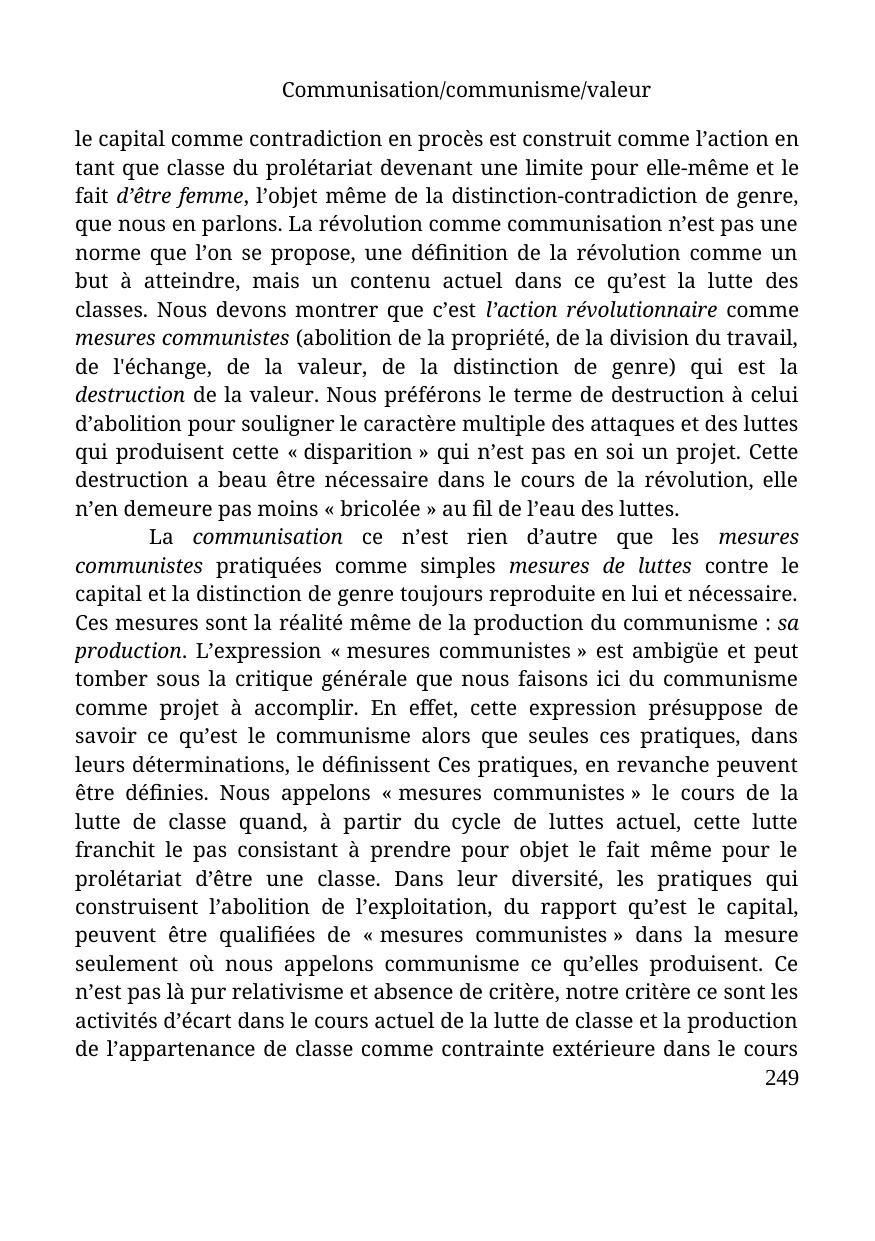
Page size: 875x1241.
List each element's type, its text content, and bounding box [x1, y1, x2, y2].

text La communisation ce n’est rien d’autre que les mesures communistes pratiquées comme simples mesures de luttes contre le capital et la distinction de genre toujours reproduite en lui et nécessaire. Ces mesures sont la réalité même de la production du communisme : sa production. L’expression « mesures communistes » est ambigüe et peut tomber sous la critique générale que nous faisons ici du communisme comme projet à accomplir. En effet, cette expression présuppose de savoir ce qu’est le communisme alors que seules ces pratiques, dans leurs déterminations, le définissent Ces pratiques, en revanche peuvent être définies. Nous appelons « mesures communistes » le cours de la lutte de classe quand, à partir du cycle de luttes actuel, cette lutte franchit le pas consistant à prendre pour objet le fait même pour le prolétariat d’être une classe. Dans leur diversité, les pratiques qui construisent l’abolition de l’exploitation, du rapport qu’est le capital, peuvent être qualifiées de « mesures communistes » dans la mesure seulement où nous appelons communisme ce qu’elles produisent. Ce n’est pas là pur relativisme et absence de critère, notre critère ce sont les activités d’écart dans le cours actuel de la lutte de classe et la production de l’appartenance de classe comme contrainte extérieure dans le cours [75, 522, 799, 1063]
text le capital comme contradiction en procès est construit comme l’action en tant que classe du prolétariat devenant une limite pour elle-même et le fait d’être femme, l’objet même de la distinction-contradiction de genre, que nous en parlons. La révolution comme communisation n’est pas une norme que l’on se propose, une définition de la révolution comme un but à atteindre, mais un contenu actuel dans ce qu’est la lutte des classes. Nous devons montrer que c’est l’action révolutionnaire comme mesures communistes (abolition de la propriété, de la division du travail, de l'échange, de la valeur, de la distinction de genre) qui est la destruction de la valeur. Nous préférons le terme de destruction à celui d’abolition pour souligner le caractère multiple des attaques et des luttes qui produisent cette « disparition » qui n’est pas en soi un projet. Cette destruction a beau être nécessaire dans le cours de la révolution, elle n’en demeure pas moins « bricolée » au fil de l’eau des luttes. [75, 124, 799, 522]
